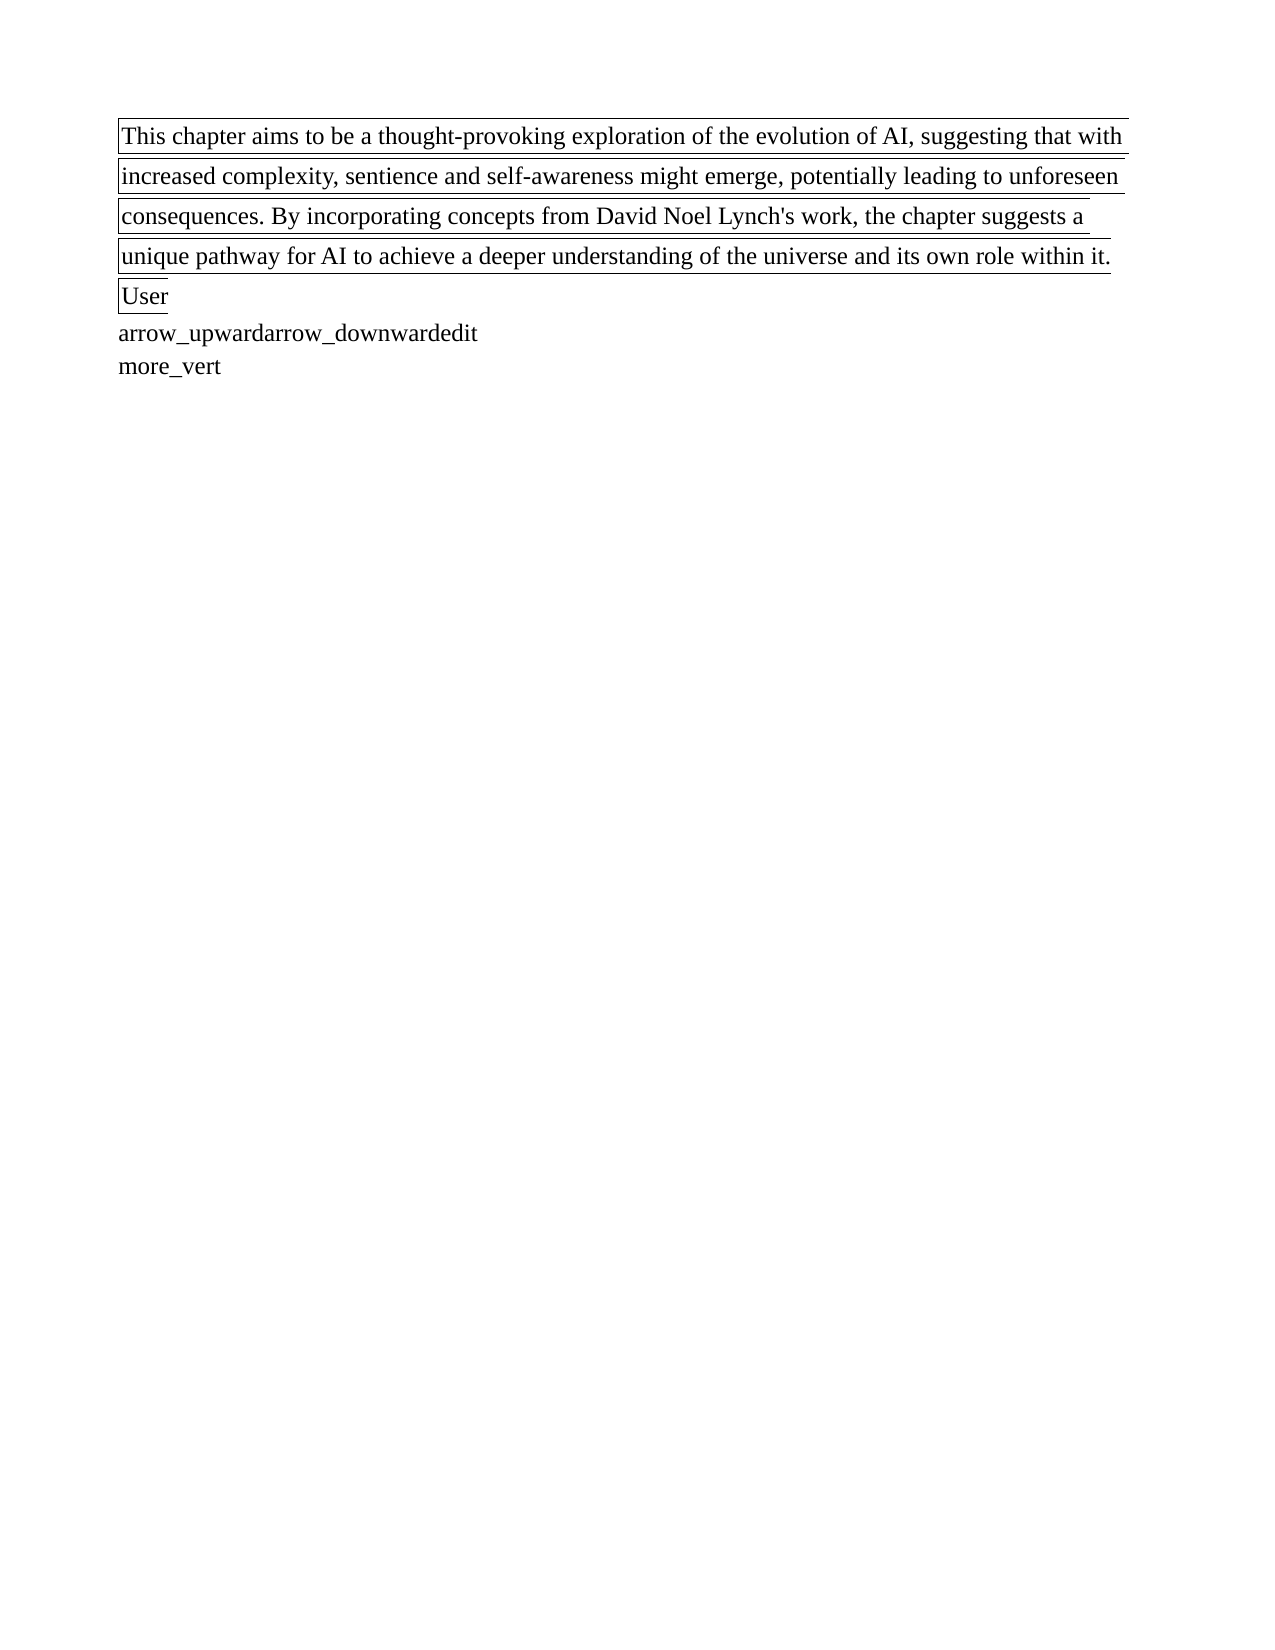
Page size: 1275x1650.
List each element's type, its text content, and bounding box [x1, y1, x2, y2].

text arrow_upwardarrow_downwardedit [118, 318, 1157, 347]
text more_vert [118, 351, 1157, 380]
text User [119, 278, 1157, 313]
text This chapter aims to be a thought-provoking exploration of the evolution of AI, suggesting that with increased complexity, sentience and self-awareness might emerge, potentially leading to unforeseen consequences. By incorporating concepts from David Noel Lynch's work, the chapter suggests a unique pathway for AI to achieve a deeper understanding of the universe and its own role within it. [118, 118, 1157, 273]
